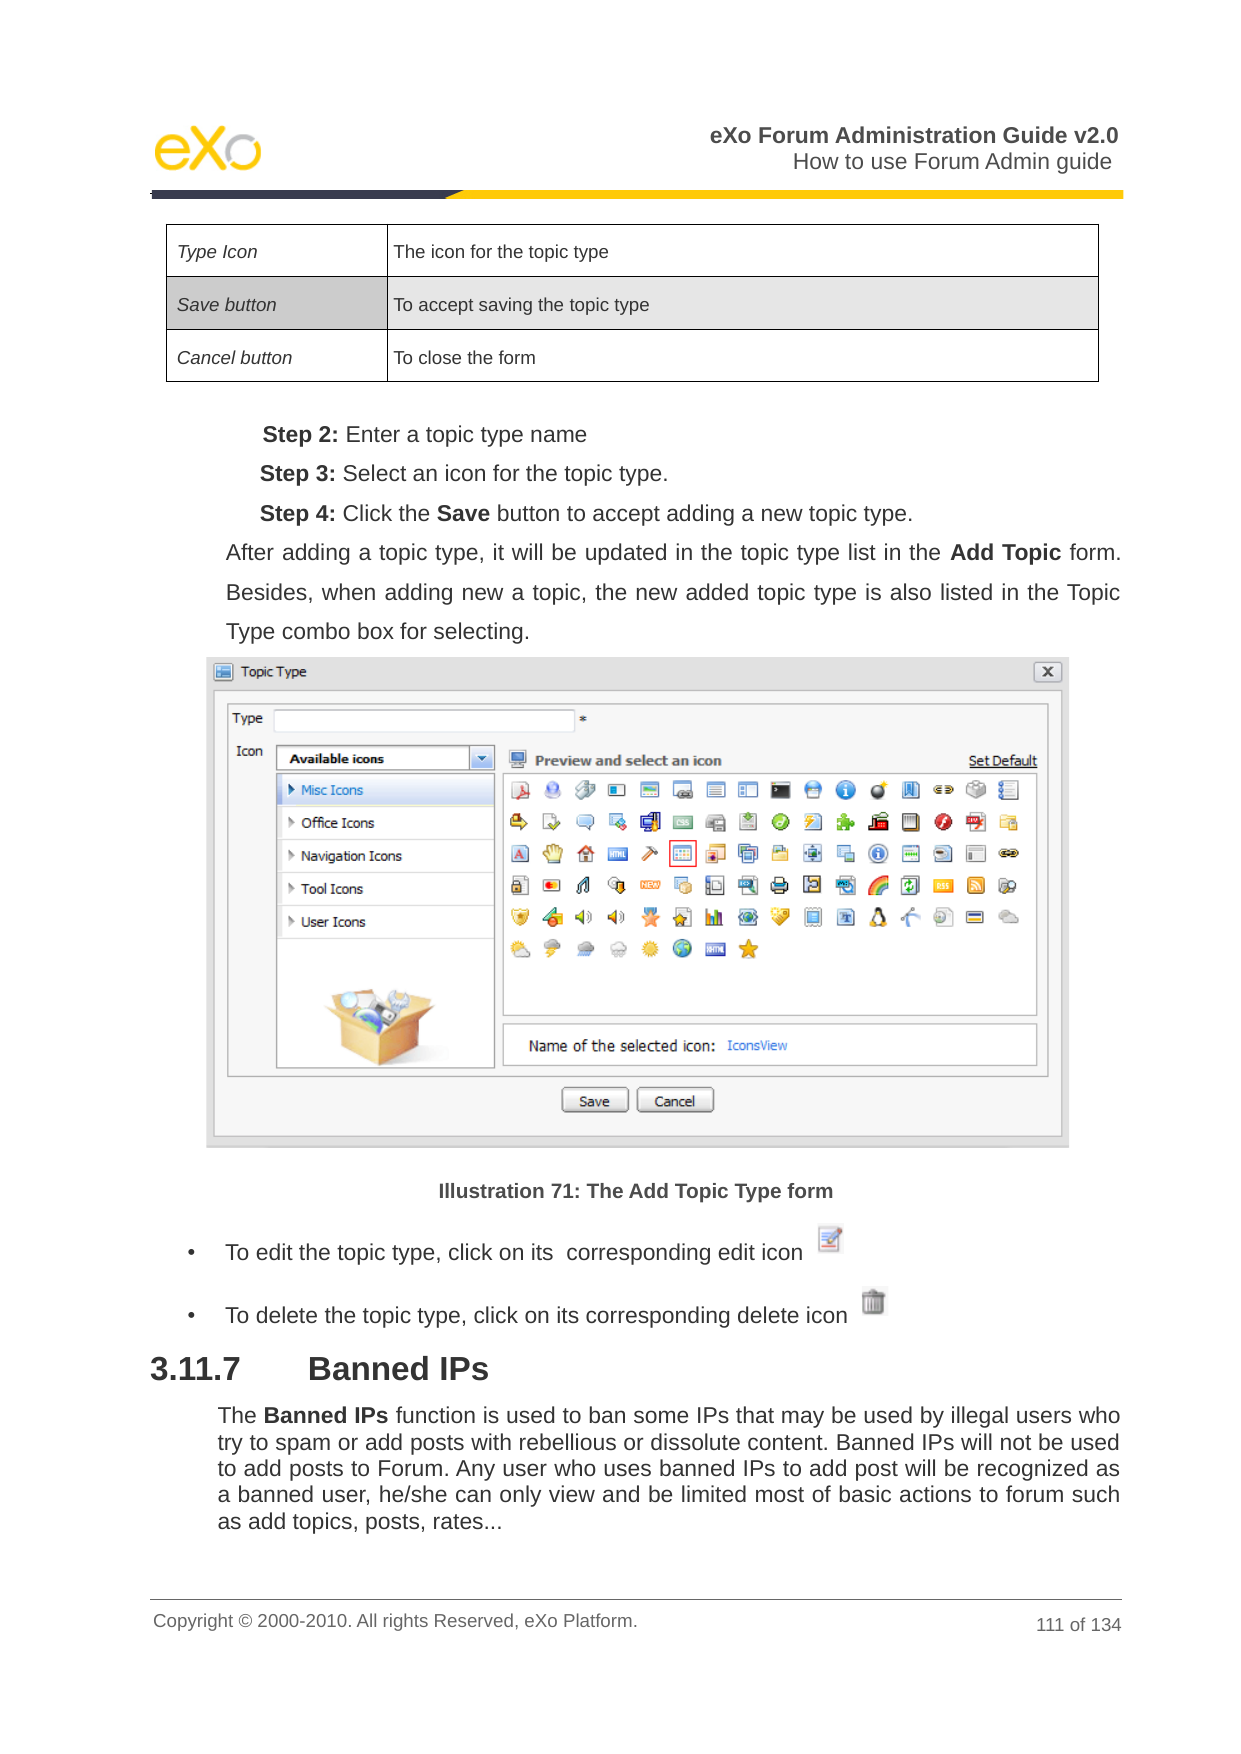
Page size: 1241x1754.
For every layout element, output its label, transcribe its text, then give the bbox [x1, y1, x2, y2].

table_cell To close the form [388, 330, 1098, 381]
list Step 2: Enter a topic type name [225, 421, 1122, 447]
picture [861, 1286, 889, 1316]
list To edit the topic type, click on its corresponding edit icon [187, 658, 1122, 1266]
list [152, 658, 206, 733]
picture [817, 1223, 844, 1254]
table_cell Type Icon [167, 225, 387, 276]
list Illustration 71: The Add Topic Type form [152, 1148, 1119, 1203]
text The Banned IPs function is used to ban some IPs that may be used by illegal users who try to spam or add posts with rebellious or dissolute content. Banned IPs will not be used to add posts to Forum. Any user who uses banned IPs to add post will be recognized as a banned user, he/she can only view and be limited most of basic actions to forum such as add topics, posts, rates... [217, 1402, 1122, 1534]
list Step 4: Click the Save button to accept adding a new topic type. [259, 500, 1122, 526]
list Step 3: Select an icon for the topic type. [259, 460, 1122, 487]
list To delete the topic type, click on its corresponding delete icon [187, 1279, 1122, 1328]
table_cell Save button [167, 277, 387, 329]
table_cell Cancel button [167, 330, 387, 381]
table_cell To accept saving the topic type [388, 277, 1098, 329]
text After adding a topic type, it will be updated in the topic type list in the Add Topic form. Besides, when adding new a topic, the new added topic type is also listed in the Topic Type combo box for selecting. [226, 539, 1122, 645]
table_cell The icon for the topic type [388, 225, 1098, 276]
picture [151, 190, 1124, 199]
subtitle Banned IPs [150, 1349, 1122, 1387]
picture [206, 657, 1070, 1148]
picture [155, 125, 262, 171]
